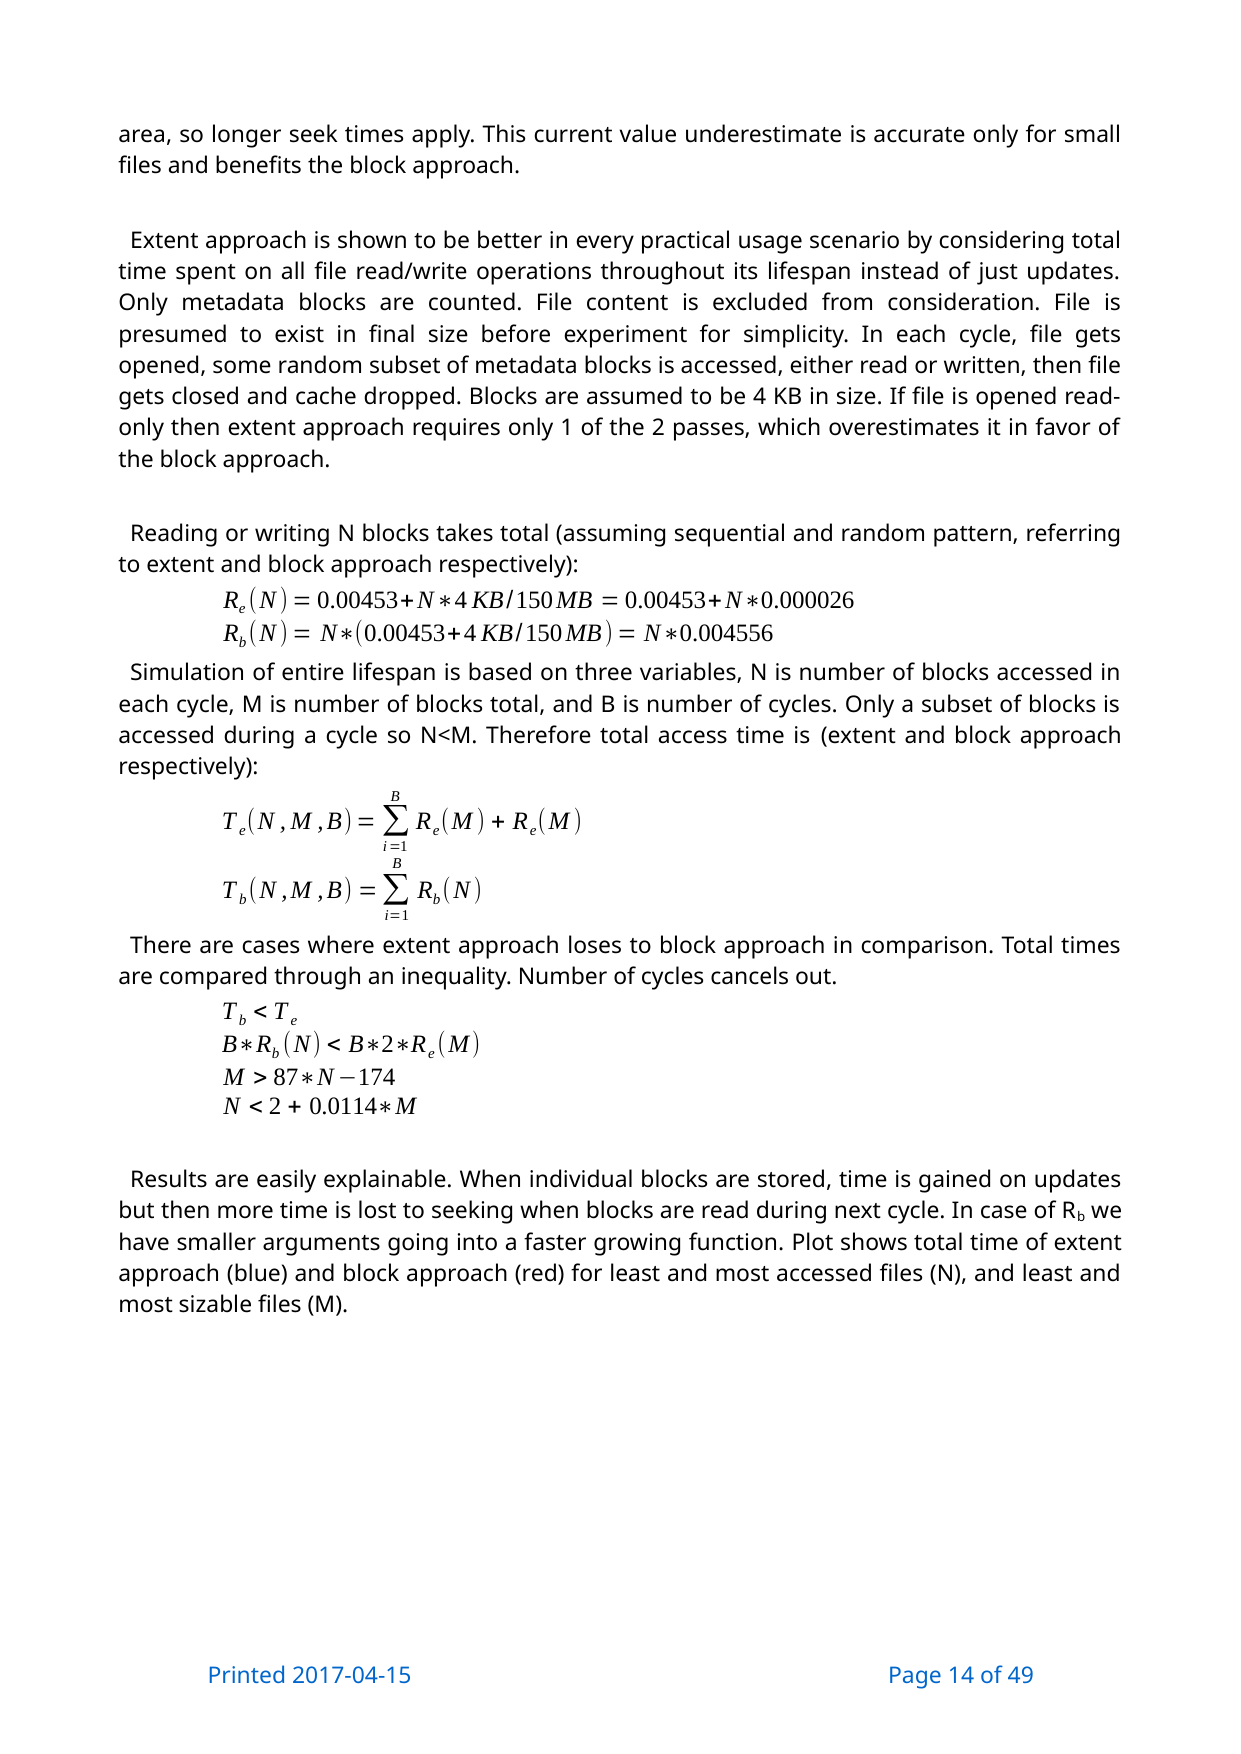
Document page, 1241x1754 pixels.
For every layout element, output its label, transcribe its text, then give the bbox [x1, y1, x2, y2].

text There are cases where extent approach loses to block approach in comparison. Total times are compared through an inequality. Number of cycles cancels out. [118, 929, 1122, 992]
text Extent approach is shown to be better in every practical usage scenario by considering total time spent on all file read/write operations throughout its lifespan instead of just updates. Only metadata blocks are counted. File content is excluded from consideration. File is presumed to exist in final size before experiment for simplicity. In each cycle, file gets opened, some random subset of metadata blocks is accessed, either read or written, then file gets closed and cache dropped. Blocks are assumed to be 4 KB in size. If file is opened read-only then extent approach requires only 1 of the 2 passes, which overestimates it in favor of the block approach. [118, 224, 1122, 474]
text area, so longer seek times apply. This current value underestimate is accurate only for small files and benefits the block approach. [118, 118, 1122, 181]
text Reading or writing N blocks takes total (assuming sequential and random pattern, referring to extent and block approach respectively): [118, 517, 1122, 579]
text Results are easily explainable. When individual blocks are stored, time is gained on updates but then more time is lost to seeking when blocks are read during next cycle. In case of Rb we have smaller arguments going into a faster growing function. Plot shows total time of extent approach (blue) and block approach (red) for least and most accessed files (N), and least and most sizable files (M). [118, 1163, 1122, 1319]
text Simulation of entire lifespan is based on three variables, N is number of blocks accessed in each cycle, M is number of blocks total, and B is number of cycles. Only a subset of blocks is accessed during a cycle so N<M. Therefore total access time is (extent and block approach respectively): [118, 656, 1122, 781]
